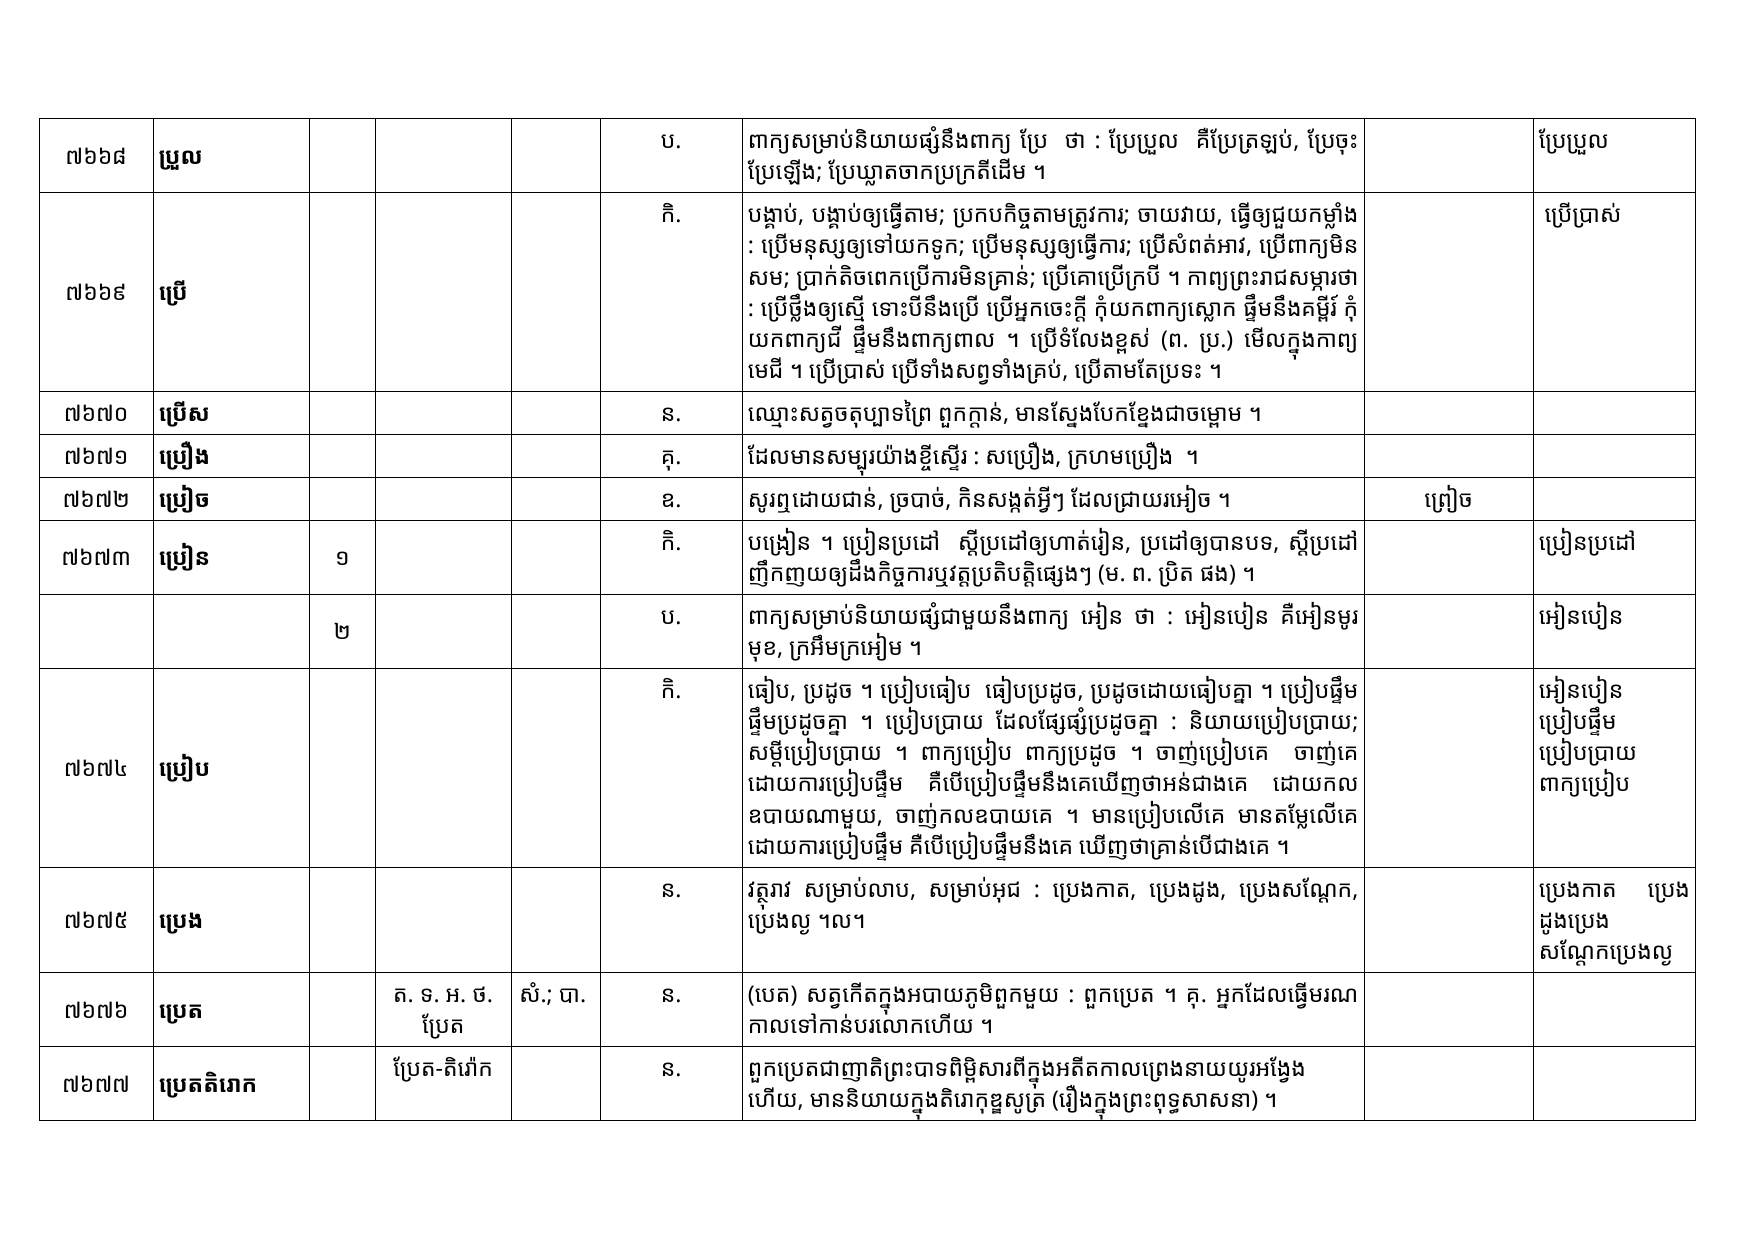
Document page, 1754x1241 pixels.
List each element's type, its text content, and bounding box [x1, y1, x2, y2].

table_cell [512, 595, 600, 668]
table_cell [376, 435, 511, 477]
table_cell [1365, 973, 1533, 1046]
table_cell [512, 868, 600, 972]
table_cell កិ. [601, 521, 742, 594]
table_cell ឧ. [601, 478, 742, 520]
table_cell ប. [601, 595, 742, 668]
table_cell បង្រៀន ។ ប្រៀន​ប្រដៅ ស្ដី​ប្រដៅ​ឲ្យ​ហាត់​រៀន, ប្រដៅ​ឲ្យ​បាន​បទ, ស្ដី​ប្រដៅ​ញឹក​ញយ​ឲ្យ​ដឹង​កិច្ចការ​ឬ​វត្ត​ប្រតិបត្តិ​ផ្សេង​ៗ (ម. ព. ប្រិត ផង) ។ [743, 521, 1364, 594]
table_cell [1365, 435, 1533, 477]
table_cell ២ [310, 595, 375, 668]
table_cell [310, 435, 375, 477]
table_cell ប្រឿង [154, 435, 309, 477]
table_cell ៧៦៧៦ [40, 973, 153, 1046]
table_cell [512, 478, 600, 520]
table_cell កិ. [601, 669, 742, 867]
table_cell ប្រៀន [154, 521, 309, 594]
table_cell សូរ​ឮ​ដោយ​ជាន់, ច្របាច់, កិន​សង្កត់​អ្វី​ៗ ដែល​ជ្រាយ​រអៀច ។ [743, 478, 1364, 520]
table_cell ៧៦៧៤ [40, 669, 153, 867]
table_cell [1365, 669, 1533, 867]
table_cell [1365, 1047, 1533, 1120]
table_cell [310, 193, 375, 391]
table_cell [512, 521, 600, 594]
table_cell ៧៦៧៧ [40, 1047, 153, 1120]
table_cell [376, 868, 511, 972]
table_cell ន. [601, 973, 742, 1046]
table_cell [376, 478, 511, 520]
table_cell ៧៦៧០ [40, 392, 153, 434]
table_cell [1365, 392, 1533, 434]
table_cell ប្រៀច [154, 478, 309, 520]
table_cell ៧៦៧២ [40, 478, 153, 520]
table_cell [376, 669, 511, 867]
table_cell ពាក្យ​សម្រាប់​និយាយ​ផ្សំ​ជាមួយ​នឹង​ពាក្យ អៀន ថា : អៀន​បៀន គឺ​អៀន​មូរ​មុខ, ក្រអឹម​ក្រអៀម ។ [743, 595, 1364, 668]
table_cell ប្រើស [154, 392, 309, 434]
table_cell [1365, 521, 1533, 594]
table_cell ៧៦៦៨ [40, 119, 153, 192]
table_cell [1534, 973, 1695, 1046]
table_cell [310, 868, 375, 972]
table_cell [154, 595, 309, 668]
table_cell [1534, 392, 1695, 434]
table_cell [310, 973, 375, 1046]
table_cell [1365, 193, 1533, 391]
table_cell [512, 193, 600, 391]
table_cell ៧៦៧១ [40, 435, 153, 477]
table_cell [310, 669, 375, 867]
table_cell [310, 1047, 375, 1120]
table_cell [512, 1047, 600, 1120]
table_cell ពួក​ប្រេត​ជា​ញាតិ​ព្រះ​បាទ​ពិម្ពិសារ​ពី​ក្នុង​អតីត​កាល​ព្រេង​នាយ​យូរ​អង្វែង​ហើយ, មាន​និយាយ​ក្នុង​តិរោកុឌ្ឌ​សូត្រ (រឿង​ក្នុង​ព្រះ​ពុទ្ធ​សាសនា) ។ [743, 1047, 1364, 1120]
table_cell [512, 669, 600, 867]
table_cell ប្រែត-តិរ៉ោក [376, 1047, 511, 1120]
table_cell ប្រេត [154, 973, 309, 1046]
table_cell បង្គាប់, បង្គាប់​ឲ្យ​ធ្វើ​តាម; ប្រកប​កិច្ច​តាម​ត្រូវ​ការ; ចាយ​វាយ, ធ្វើ​ឲ្យ​ជួយ​កម្លាំង : ប្រើ​មនុស្ស​ឲ្យ​ទៅ​យក​ទូក; ប្រើ​មនុស្ស​ឲ្យ​ធ្វើ​ការ; ប្រើ​សំពត់​អាវ, ប្រើ​ពាក្យ​មិន​សម; ប្រាក់​តិច​ពេក​ប្រើ​ការ​មិន​គ្រាន់; ប្រើ​គោ​ប្រើ​ក្របី ។ កាព្យ​ព្រះ​រាជ​សម្ភារ​ថា : ប្រើ​ថ្លឹង​ឲ្យ​ស្មើ ទោះបី​នឹង​ប្រើ ប្រើ​អ្នក​ចេះ​ក្ដី កុំ​យក​ពាក្យ​ស្លោក ផ្ទឹម​នឹង​គម្ពីរ៍ កុំ​យក​ពាក្យ​ជី ផ្ទឹម​នឹង​ពាក្យ​ពាល ។ ប្រើ​ទំ​លែង​ខ្ពស់ (ព. ប្រ.) មើល​ក្នុង​កាព្យ មេជី ។ ប្រើប្រាស់ ប្រើ​ទាំង​សព្វ​ទាំង​គ្រប់, ប្រើ​តាម​តែ​ប្រទះ ។ [743, 193, 1364, 391]
table_cell [310, 119, 375, 192]
table_cell [376, 119, 511, 192]
table_cell [1365, 868, 1533, 972]
table_cell ត. ទ. អ. ថ. ប្រែត [376, 973, 511, 1046]
table_cell ៧៦៧៥ [40, 868, 153, 972]
table_cell ឈ្មោះ​សត្វ​ចតុប្បាទ​ព្រៃ ពួក​ក្ដាន់, មាន​ស្នែង​បែក​ខ្នែង​ជា​ចម្ពោម ។ [743, 392, 1364, 434]
table_cell អៀនបៀន ប្រៀប​ផ្ទឹម ប្រៀបប្រាយ ពាក្យ​ប្រៀប [1534, 669, 1695, 867]
table_cell ប្រេង [154, 868, 309, 972]
table_cell សំ.; បា. [512, 973, 600, 1046]
table_cell ប. [601, 119, 742, 192]
table_cell [512, 119, 600, 192]
table_cell [1534, 1047, 1695, 1120]
table_cell [1534, 435, 1695, 477]
table_cell ប្រែប្រួល [1534, 119, 1695, 192]
table_cell [1534, 478, 1695, 520]
table_cell [512, 392, 600, 434]
table_cell [310, 478, 375, 520]
table_cell [512, 435, 600, 477]
table_cell ប្រៀប [154, 669, 309, 867]
table_cell [1365, 119, 1533, 192]
table_cell អៀនបៀន [1534, 595, 1695, 668]
table_cell [376, 193, 511, 391]
table_cell ប្រេត​តិរោក [154, 1047, 309, 1120]
table_cell ប្រៀន​ប្រដៅ [1534, 521, 1695, 594]
table_cell ន. [601, 1047, 742, 1120]
table_cell [376, 521, 511, 594]
table_cell ៧៦៦៩ [40, 193, 153, 391]
table_cell [40, 595, 153, 668]
table_cell ប្រើ [154, 193, 309, 391]
table_cell (បេត) សត្វ​កើត​ក្នុង​អបាយ​ភូមិ​ពួក​មួយ : ពួក​ប្រេត ។ គុ. អ្នក​ដែល​ធ្វើ​មរណ​កាល​ទៅ​កាន់​បរលោក​ហើយ ។ [743, 973, 1364, 1046]
table_cell គុ. [601, 435, 742, 477]
table_cell ប្រួល [154, 119, 309, 192]
table_cell [310, 392, 375, 434]
table_cell កិ. [601, 193, 742, 391]
table_cell ពាក្យ​សម្រាប់​និយាយ​ផ្សំ​នឹង​ពាក្យ ប្រែ ថា : ប្រែប្រួល គឺ​ប្រែ​ត្រឡប់, ប្រែ​ចុះ​ប្រែ​ឡើង; ប្រែ​ឃ្លាត​ចាក​ប្រក្រតី​ដើម ។ [743, 119, 1364, 192]
table_cell ៧៦៧៣ [40, 521, 153, 594]
table_cell [1365, 595, 1533, 668]
table_cell ន. [601, 868, 742, 972]
table_cell វត្ថុ​រាវ សម្រាប់​លាប, សម្រាប់​អុជ : ប្រេង​កាត, ប្រេង​ដូង, ប្រេង​សណ្ដែក, ប្រេង​ល្ង ។ល។ [743, 868, 1364, 972]
table_cell ដែល​មាន​សម្បុរ​យ៉ាង​ខ្ចី​ស្ទើរ : ស​ប្រឿង, ក្រហម​ប្រឿង ។ [743, 435, 1364, 477]
table_cell [376, 595, 511, 668]
table_cell ១ [310, 521, 375, 594]
table_cell ធៀប, ប្រដូច ។ ប្រៀបធៀប ធៀប​ប្រដូច, ប្រដូច​ដោយ​ធៀប​គ្នា​ ។ ប្រៀប​ផ្ទឹម ផ្ទឹម​ប្រដូច​គ្នា ។ ប្រៀបប្រាយ ដែល​ផ្សែផ្សំ​ប្រដូច​គ្នា : និយាយ​ប្រៀបប្រាយ; សម្ដី​ប្រៀបប្រាយ ។ ពាក្យ​ប្រៀប ពាក្យ​ប្រដូច ។ ចាញ់​ប្រៀប​គេ ចាញ់​គេ​ដោយ​ការ​ប្រៀប​ផ្ទឹម គឺ​បើ​ប្រៀប​ផ្ទឹម​នឹង​គេ​ឃើញ​ថា​អន់​ជាង​គេ ដោយ​កល​ឧបាយ​ណា​មួយ, ចាញ់​កល​ឧបាយ​គេ ។ មាន​ប្រៀប​លើ​គេ មាន​តម្លែ​លើ​គេ​ដោយ​ការ​ប្រៀប​ផ្ទឹម គឺ​បើ​ប្រៀប​ផ្ទឹម​នឹង​គេ ឃើញ​ថា​គ្រាន់​បើ​ជាង​គេ ។ [743, 669, 1364, 867]
table_cell ប្រើ​ប្រាស់ [1534, 193, 1695, 391]
table_cell [376, 392, 511, 434]
table_cell ព្រៀច [1365, 478, 1533, 520]
table_cell ន. [601, 392, 742, 434]
table_cell ប្រេង​កាត ប្រេង​ដូង​ប្រេង សណ្ដែក​ប្រេង​ល្ង [1534, 868, 1695, 972]
